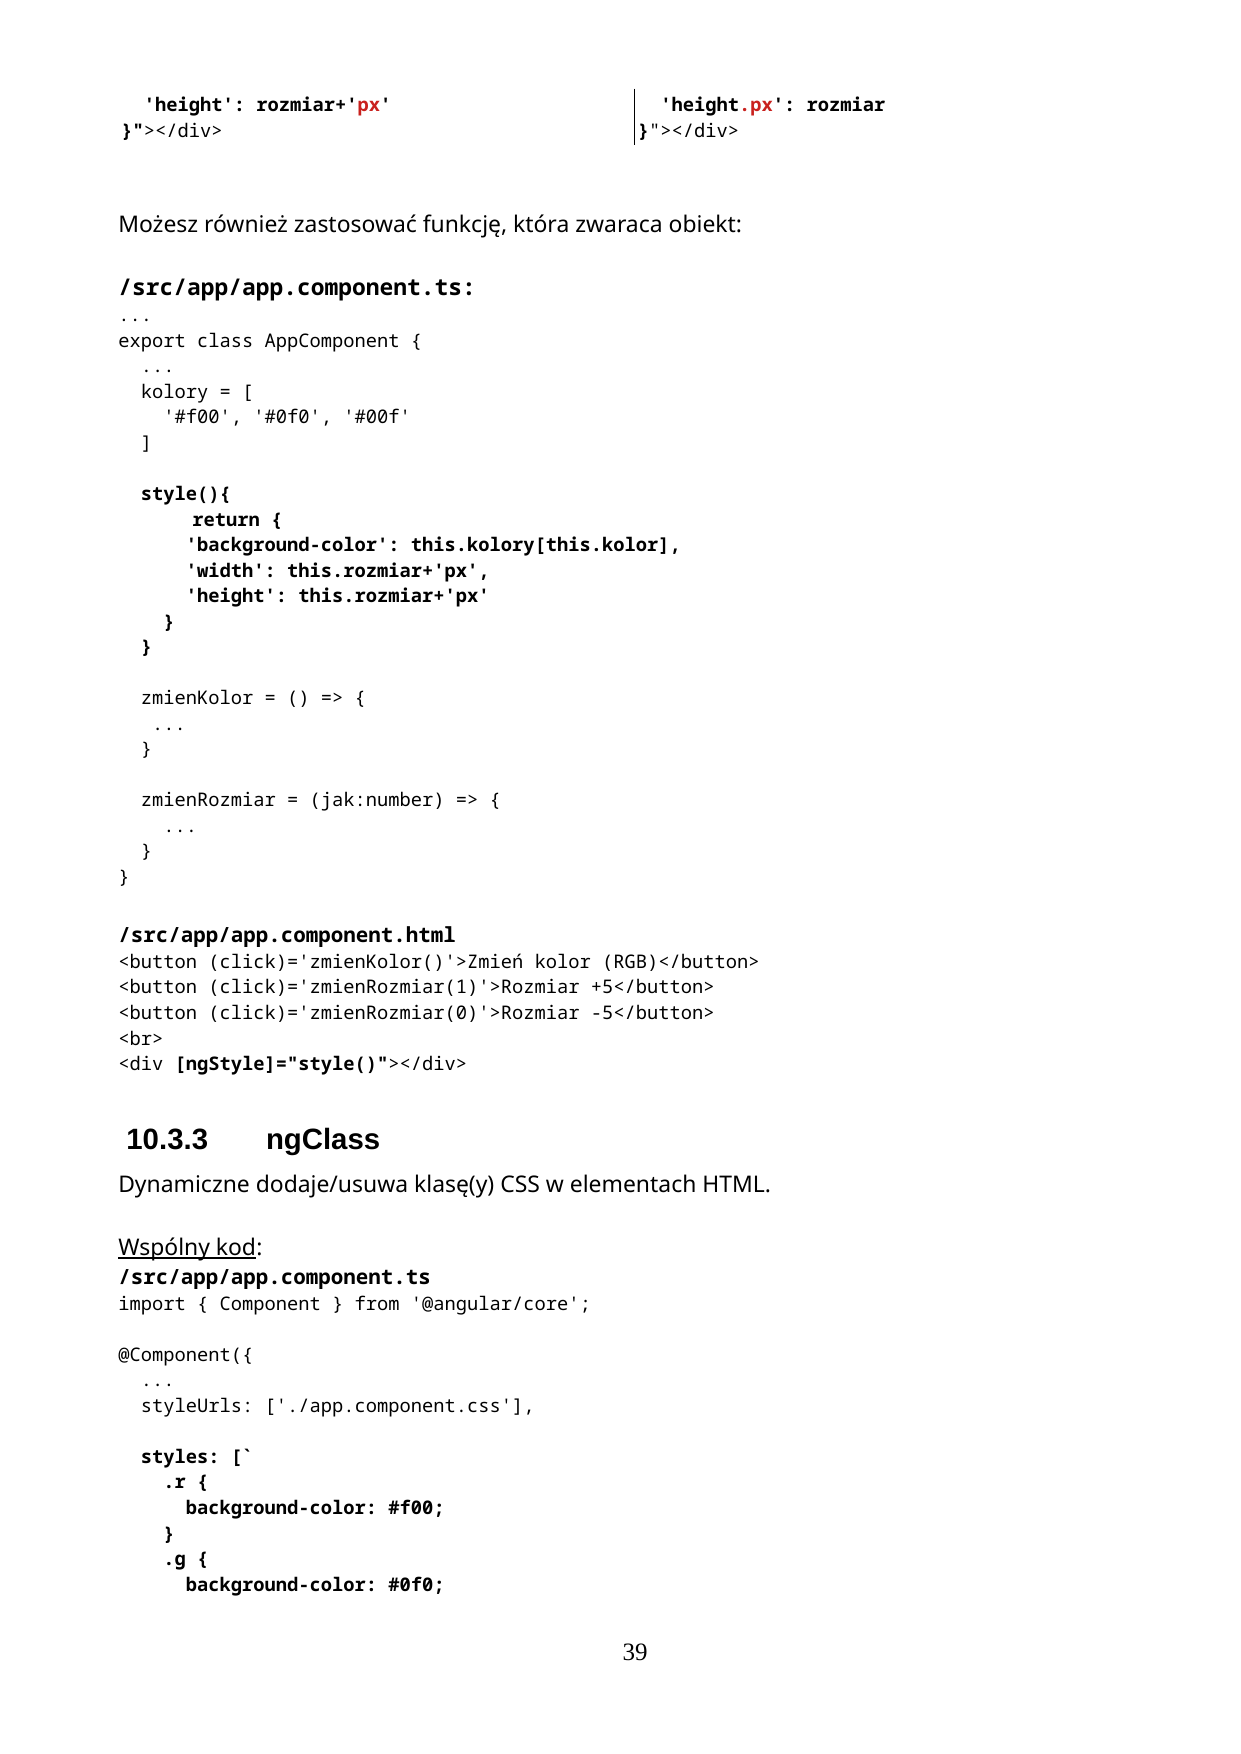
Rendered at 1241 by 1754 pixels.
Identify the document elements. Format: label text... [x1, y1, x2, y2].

text } [118, 863, 1152, 889]
text background-color: #0f0; [118, 1571, 1152, 1596]
text <br> [118, 1025, 1152, 1050]
text <button (click)='zmienRozmiar(1)'>Rozmiar +5</button> [118, 974, 1152, 999]
text Możesz również zastosować funkcję, która zwaraca obiekt: [118, 208, 1152, 239]
text return { [118, 506, 1152, 531]
text /src/app/app.component.html [118, 920, 1152, 948]
text zmienKolor = () => { [118, 684, 1152, 710]
text Dynamiczne dodaje/usuwa klasę(y) CSS w elementach HTML. [118, 1168, 1152, 1199]
table_header 'height.px': rozmiar }"></div> [635, 89, 1152, 145]
text styleUrls: ['./app.component.css'], [118, 1392, 1152, 1418]
text <button (click)='zmienRozmiar(0)'>Rozmiar -5</button> [118, 999, 1152, 1025]
text .r { [118, 1469, 1152, 1494]
text <div [ngStyle]="style()"></div> [118, 1050, 1152, 1076]
text import { Component } from '@angular/core'; [118, 1290, 1152, 1316]
text } [118, 838, 1152, 863]
text } [118, 736, 1152, 761]
text ] [118, 429, 1152, 455]
text ... [118, 1367, 1152, 1392]
text @Component({ [118, 1341, 1152, 1367]
text 'width': this.rozmiar+'px', [118, 557, 1152, 582]
text style(){ [118, 480, 1152, 506]
text zmienRozmiar = (jak:number) => { [118, 787, 1152, 812]
text ... [118, 353, 1152, 378]
text /src/app/app.component.ts: [118, 270, 1152, 302]
text 'background-color': this.kolory[this.kolor], [118, 531, 1152, 557]
text ... [118, 812, 1152, 838]
text ... [118, 302, 1152, 327]
text 'height': this.rozmiar+'px' [118, 582, 1152, 608]
text <button (click)='zmienKolor()'>Zmień kolor (RGB)</button> [118, 948, 1152, 974]
text background-color: #f00; [118, 1494, 1152, 1520]
text } [118, 633, 1152, 659]
text } [118, 1520, 1152, 1545]
text } [118, 608, 1152, 633]
subtitle ngClass [118, 1122, 1152, 1156]
text .g { [118, 1545, 1152, 1571]
text Wspólny kod: [118, 1231, 1152, 1262]
text export class AppComponent { [118, 327, 1152, 353]
text /src/app/app.component.ts [118, 1262, 1152, 1290]
text kolory = [ [118, 378, 1152, 404]
table_header 'height': rozmiar+'px' }"></div> [118, 89, 634, 145]
text ... [118, 710, 1152, 736]
text styles: [` [118, 1443, 1152, 1469]
text '#f00', '#0f0', '#00f' [118, 404, 1152, 429]
